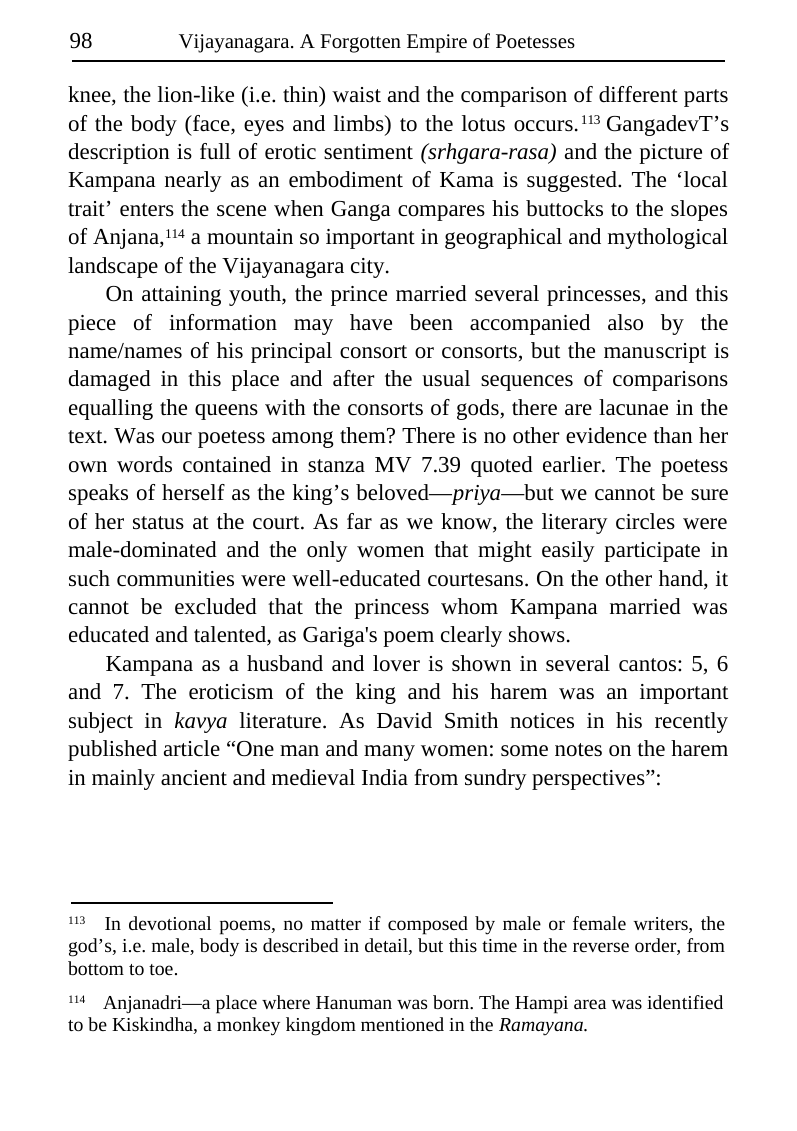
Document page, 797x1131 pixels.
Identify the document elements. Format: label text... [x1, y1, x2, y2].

text 98 [69, 27, 104, 53]
text Kampana as a husband and lover is shown in several cantos: 5, 6 and 7. The eroticism of the king and his harem was an important subject in kavya literature. As David Smith notices in his recently published article “One man and many women: some notes on the harem in mainly ancient and medieval India from sundry perspectives”: [68, 650, 729, 790]
text 113 In devotional poems, no matter if composed by male or female writers, the god’s, i.e. male, body is described in detail, but this time in the reverse order, from bottom to toe. [68, 912, 726, 980]
text knee, the lion-like (i.e. thin) waist and the comparison of different parts of the body (face, eyes and limbs) to the lotus occurs.113 GangadevT’s description is full of erotic sentiment (srhgara-rasa) and the picture of Kampana nearly as an embodiment of Kama is suggested. The ‘local trait’ enters the scene when Ganga compares his buttocks to the slopes of Anjana,114 a mountain so important in geographical and mythological landscape of the Vijayanagara city. [68, 81, 729, 278]
text Vijayanagara. A Forgotten Empire of Poetesses [178, 29, 620, 53]
text 114 Anjanadri—a place where Hanuman was born. The Hampi area was iden­tified to be Kiskindha, a monkey kingdom mentioned in the Ramayana. [68, 991, 726, 1036]
text On attaining youth, the prince married several princesses, and this piece of information may have been accompanied also by the name/names of his principal consort or consorts, but the manu­script is damaged in this place and after the usual sequences of comparisons equalling the queens with the consorts of gods, there are lacunae in the text. Was our poetess among them? There is no other evidence than her own words contained in stanza MV 7.39 quoted earlier. The poetess speaks of herself as the king’s beloved—priya—but we cannot be sure of her status at the court. As far as we know, the literary circles were male-dominated and the only women that might easily participate in such communities were well-educated courtesans. On the other hand, it cannot be excluded that the princess whom Kampana married was educated and talented, as Gariga's poem clearly shows. [68, 280, 729, 648]
